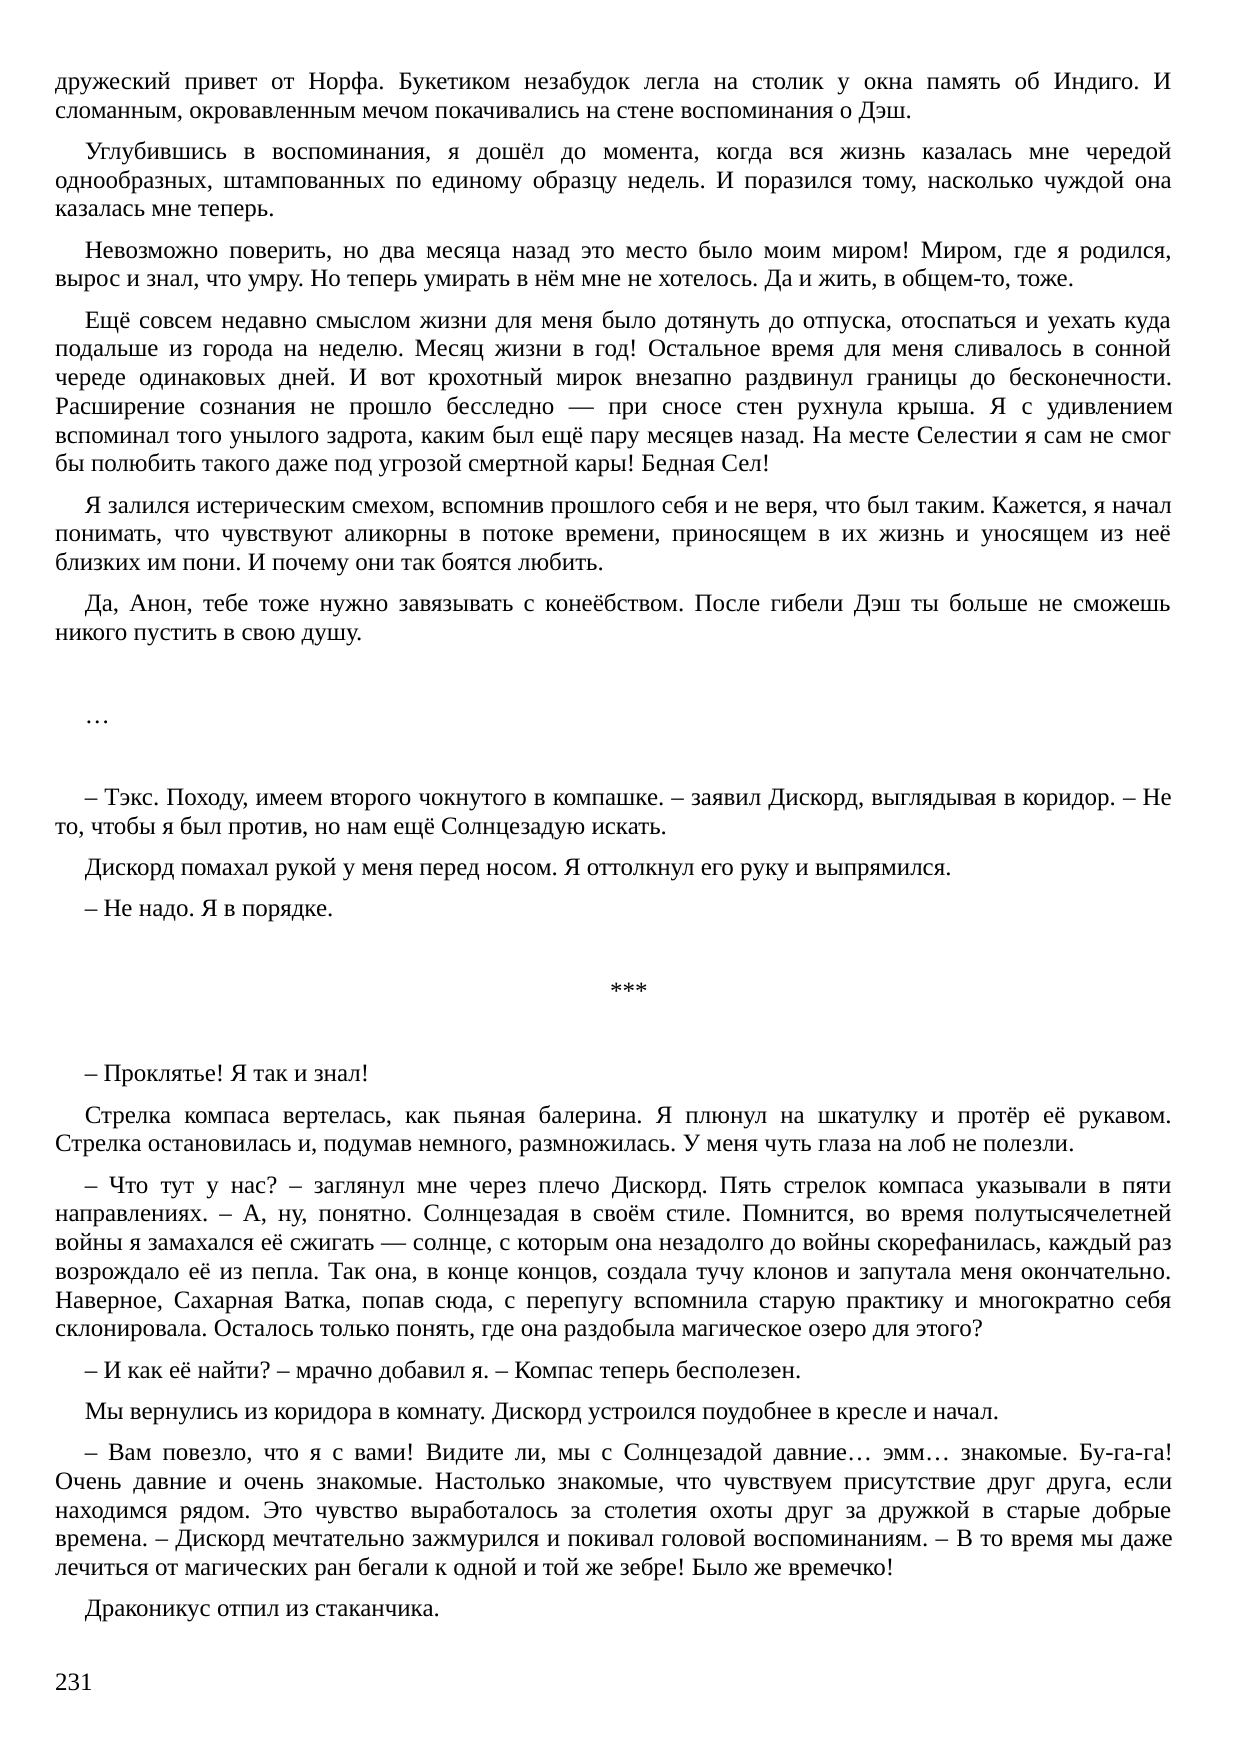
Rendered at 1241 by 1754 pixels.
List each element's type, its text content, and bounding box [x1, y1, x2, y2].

text Я залился истерическим смехом, вспомнив прошлого себя и не веря, что был таким. Кажется, я начал понимать, что чувствуют аликорны в потоке времени, приносящем в их жизнь и уносящем из неё близких им пони. И почему они так боятся любить. [55, 490, 1173, 576]
text – Не надо. Я в порядке. [55, 893, 1173, 922]
text Да, Анон, тебе тоже нужно завязывать с конеёбством. После гибели Дэш ты больше не сможешь никого пустить в свою душу. [55, 588, 1173, 646]
text – Вам повезло, что я с вами! Видите ли, мы с Солнцезадой давние… эмм… знакомые. Бу-га-га! Очень давние и очень знакомые. Настолько знакомые, что чувствуем присутствие друг друга, если находимся рядом. Это чувство выработалось за столетия охоты друг за дружкой в старые добрые времена. – Дискорд мечтательно зажмурился и покивал головой воспоминаниям. – В то время мы даже лечиться от магических ран бегали к одной и той же зебре! Было же времечко! [55, 1437, 1173, 1581]
text Дискорд помахал рукой у меня перед носом. Я оттолкнул его руку и выпрямился. [55, 852, 1173, 881]
text – Проклятье! Я так и знал! [55, 1058, 1173, 1087]
text – Тэкс. Походу, имеем второго чокнутого в компашке. – заявил Дискорд, выглядывая в коридор. – Не то, чтобы я был против, но нам ещё Солнцезадую искать. [55, 782, 1173, 840]
text Ещё совсем недавно смыслом жизни для меня было дотянуть до отпуска, отоспаться и уехать куда подальше из города на неделю. Месяц жизни в год! Остальное время для меня сливалось в сонной череде одинаковых дней. И вот крохотный мирок внезапно раздвинул границы до бесконечности. Расширение сознания не прошло бесследно — при сносе стен рухнула крыша. Я с удивлением вспоминал того унылого задрота, каким был ещё пару месяцев назад. На месте Селестии я сам не смог бы полюбить такого даже под угрозой смертной кары! Бедная Сел! [55, 305, 1173, 477]
text … [55, 700, 1173, 728]
text *** [55, 976, 1173, 1005]
text Углубившись в воспоминания, я дошёл до момента, когда вся жизнь казалась мне чередой однообразных, штампованных по единому образцу недель. И поразился тому, насколько чуждой она казалась мне теперь. [55, 136, 1173, 222]
text дружеский привет от Норфа. Букетиком незабудок легла на столик у окна память об Индиго. И сломанным, окровавленным мечом покачивались на стене воспоминания о Дэш. [55, 66, 1173, 123]
text – Что тут у нас? – заглянул мне через плечо Дискорд. Пять стрелок компаса указывали в пяти направлениях. – А, ну, понятно. Солнцезадая в своём стиле. Помнится, во время полутысячелетней войны я замахался её сжигать — солнце, с которым она незадолго до войны скорефанилась, каждый раз возрождало её из пепла. Так она, в конце концов, создала тучу клонов и запутала меня окончательно. Наверное, Сахарная Ватка, попав сюда, с перепугу вспомнила старую практику и многократно себя склонировала. Осталось только понять, где она раздобыла магическое озеро для этого? [55, 1170, 1173, 1342]
text – И как её найти? – мрачно добавил я. – Компас теперь бесполезен. [55, 1355, 1173, 1383]
text Стрелка компаса вертелась, как пьяная балерина. Я плюнул на шкатулку и протёр её рукавом. Стрелка остановилась и, подумав немного, размножилась. У меня чуть глаза на лоб не полезли. [55, 1100, 1173, 1157]
text Невозможно поверить, но два месяца назад это место было моим миром! Миром, где я родился, вырос и знал, что умру. Но теперь умирать в нём мне не хотелось. Да и жить, в общем-то, тоже. [55, 235, 1173, 292]
text Мы вернулись из коридора в комнату. Дискорд устроился поудобнее в кресле и начал. [55, 1396, 1173, 1425]
text Драконикус отпил из стаканчика. [55, 1593, 1173, 1622]
